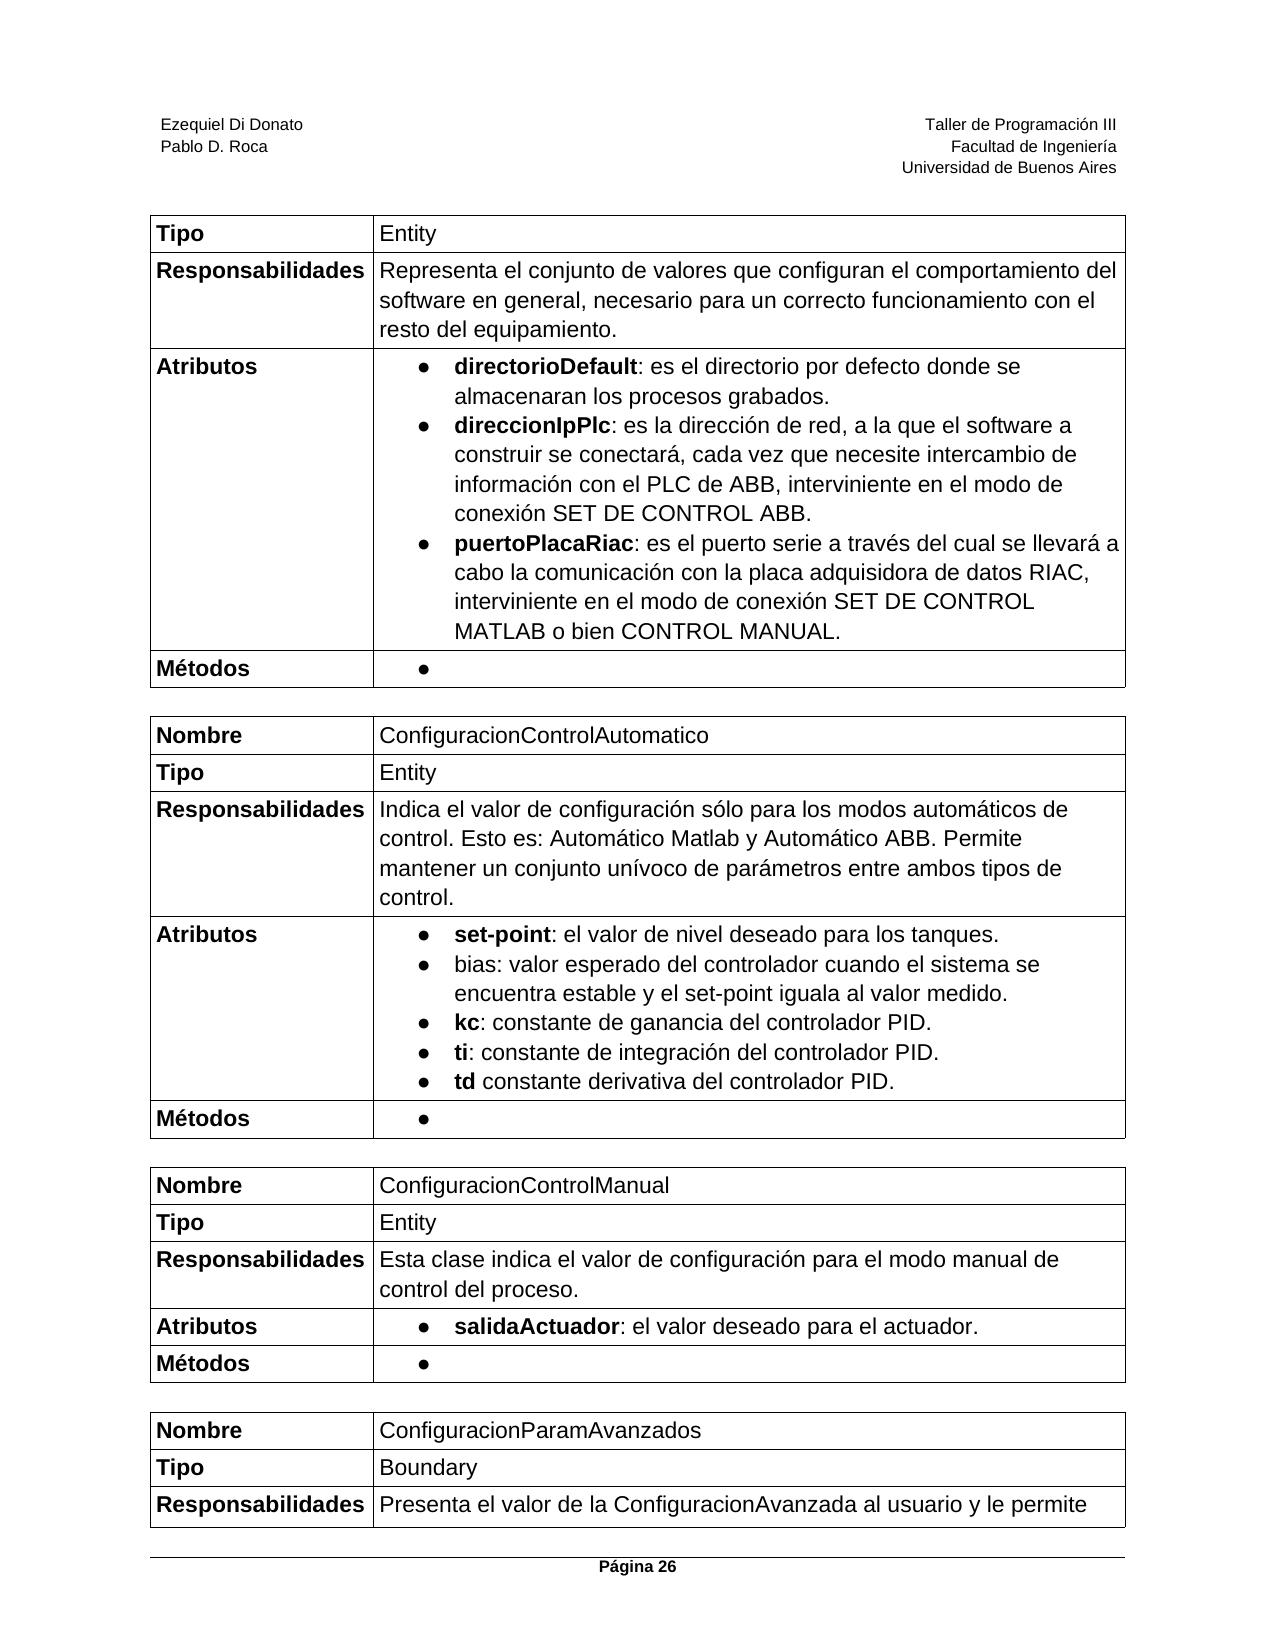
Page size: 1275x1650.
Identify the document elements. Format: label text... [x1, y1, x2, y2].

table_cell Tipo [151, 1205, 373, 1241]
table_cell Tipo [151, 216, 373, 252]
table_cell [374, 651, 1125, 687]
table_cell Atributos [151, 1309, 373, 1345]
table_cell [374, 1346, 1125, 1382]
table_cell Responsabilidades [151, 1487, 373, 1527]
table_cell Boundary [374, 1450, 1125, 1486]
table_cell directorioDefault: es el directorio por defecto donde se almacenaran los procesos grabados. direccionIpPlc: es la dirección de red, a la que el software a construir se conectará, cada vez que necesite intercambio de información con el PLC de ABB, interviniente en el modo de conexión SET DE CONTROL ABB. puertoPlacaRiac: es el puerto serie a través del cual se llevará a cabo la comunicación con la placa adquisidora de datos RIAC, interviniente en el modo de conexión SET DE CONTROL MATLAB o bien CONTROL MANUAL. [374, 349, 1125, 650]
table_cell Indica el valor de configuración sólo para los modos automáticos de control. Esto es: Automático Matlab y Automático ABB. Permite mantener un conjunto unívoco de parámetros entre ambos tipos de control. [374, 792, 1125, 916]
table_cell Esta clase indica el valor de configuración para el modo manual de control del proceso. [374, 1242, 1125, 1308]
table_header Nombre [151, 1413, 373, 1449]
table_cell Representa el conjunto de valores que configuran el comportamiento del software en general, necesario para un correcto funcionamiento con el resto del equipamiento. [374, 253, 1125, 348]
table_cell Responsabilidades [151, 792, 373, 916]
table_header Nombre [151, 717, 373, 754]
table_cell [374, 1101, 1125, 1137]
table_cell Métodos [151, 1346, 373, 1382]
table_header ConfiguracionControlAutomatico [374, 717, 1125, 754]
table_cell Métodos [151, 651, 373, 687]
table_header Nombre [151, 1168, 373, 1204]
table_cell Responsabilidades [151, 1242, 373, 1308]
table_cell Entity [374, 1205, 1125, 1241]
table_cell Tipo [151, 755, 373, 791]
table_cell Responsabilidades [151, 253, 373, 348]
table_cell Entity [374, 755, 1125, 791]
table_cell Atributos [151, 349, 373, 650]
table_cell Tipo [151, 1450, 373, 1486]
table_cell Presenta el valor de la ConfiguracionAvanzada al usuario y le permite [374, 1487, 1125, 1527]
table_cell salidaActuador: el valor deseado para el actuador. [374, 1309, 1125, 1345]
table_cell set-point: el valor de nivel deseado para los tanques. bias: valor esperado del controlador cuando el sistema se encuentra estable y el set-point iguala al valor medido. kc: constante de ganancia del controlador PID. ti: constante de integración del controlador PID. td constante derivativa del controlador PID. [374, 917, 1125, 1100]
table_cell Entity [374, 216, 1125, 252]
table_cell Métodos [151, 1101, 373, 1137]
table_cell Atributos [151, 917, 373, 1100]
table_header ConfiguracionControlManual [374, 1168, 1125, 1204]
table_header ConfiguracionParamAvanzados [374, 1413, 1125, 1449]
